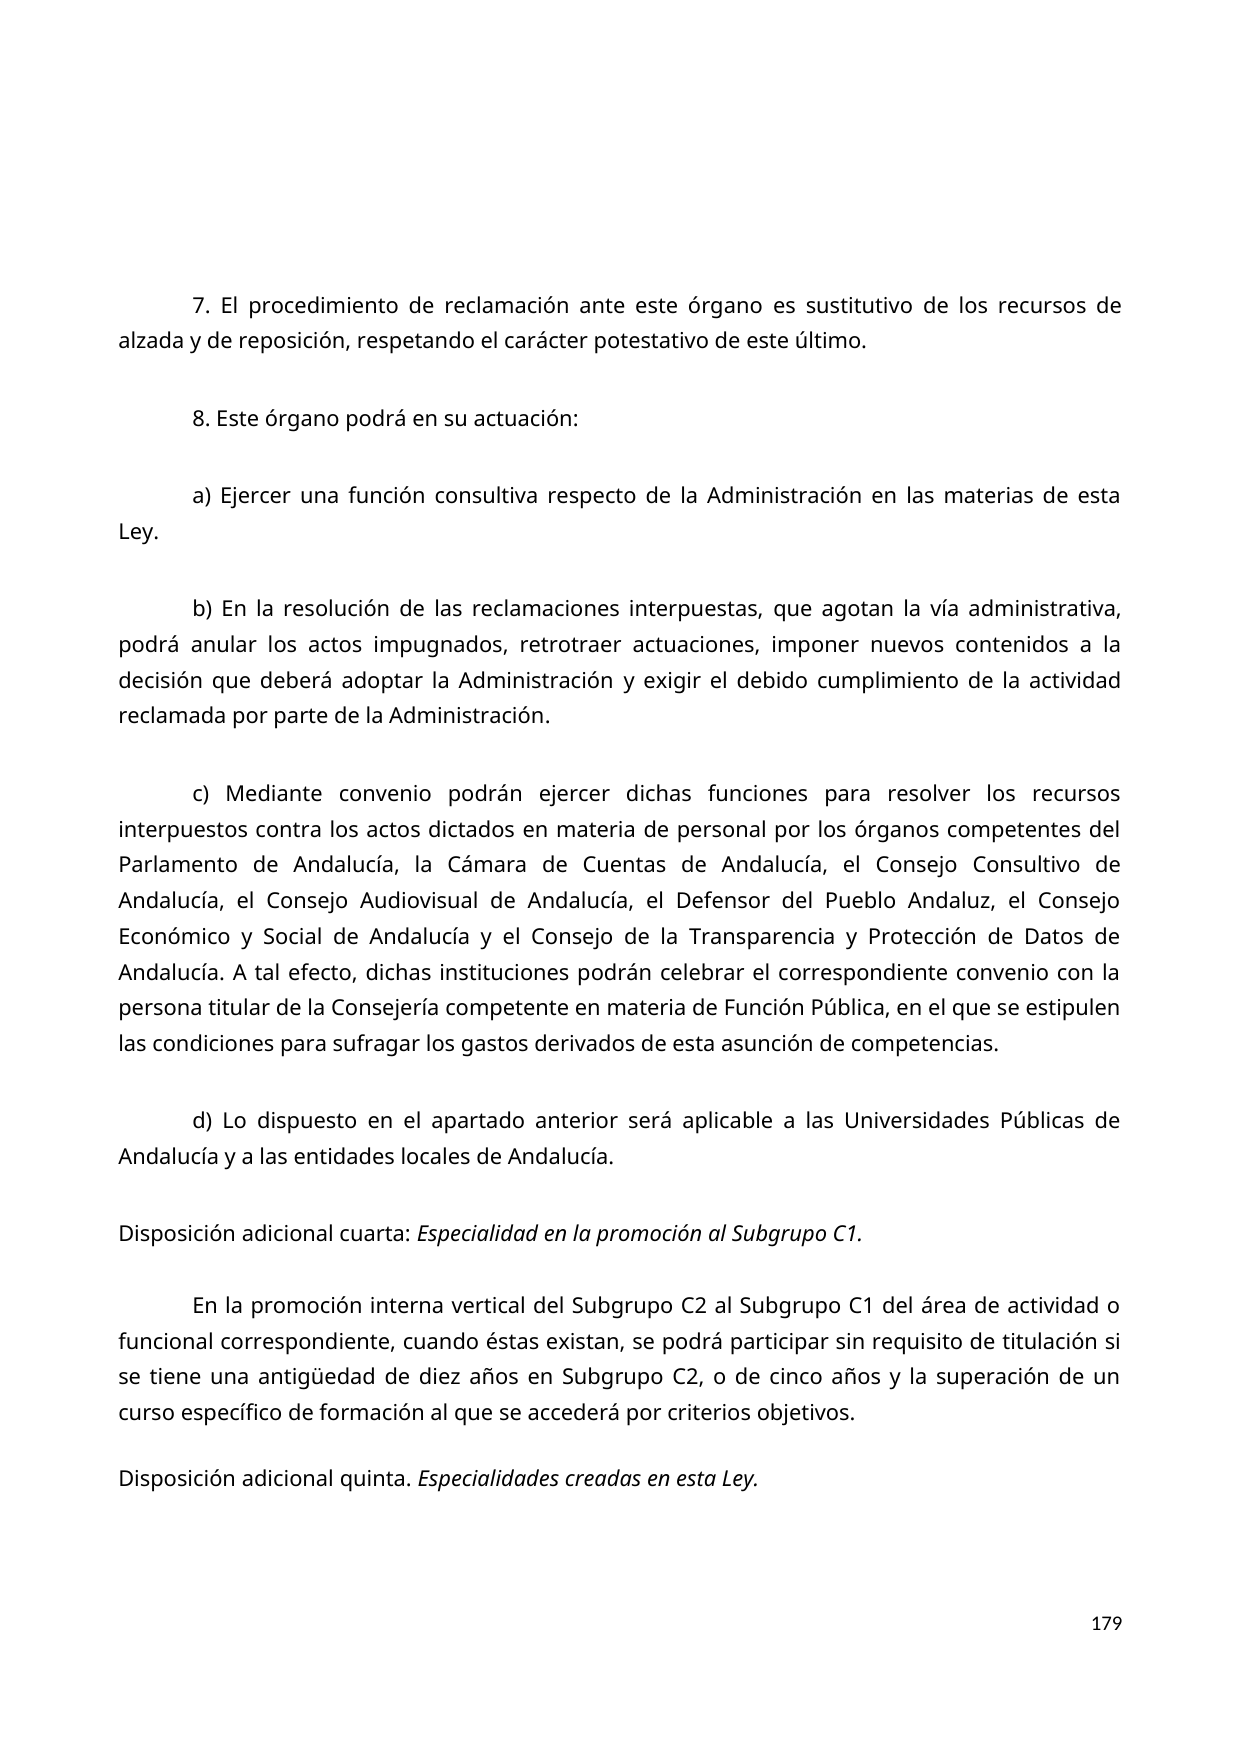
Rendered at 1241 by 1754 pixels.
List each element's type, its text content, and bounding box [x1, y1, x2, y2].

text Disposición adicional quinta. Especialidades creadas en esta Ley. [118, 1463, 1122, 1493]
text c) Mediante convenio podrán ejercer dichas funciones para resolver los recursos interpuestos contra los actos dictados en materia de personal por los órganos competentes del Parlamento de Andalucía, la Cámara de Cuentas de Andalucía, el Consejo Consultivo de Andalucía, el Consejo Audiovisual de Andalucía, el Defensor del Pueblo Andaluz, el Consejo Económico y Social de Andalucía y el Consejo de la Transparencia y Protección de Datos de Andalucía. A tal efecto, dichas instituciones podrán celebrar el correspondiente convenio con la persona titular de la Consejería competente en materia de Función Pública, en el que se estipulen las condiciones para sufragar los gastos derivados de esta asunción de competencias. [118, 778, 1122, 1058]
text En la promoción interna vertical del Subgrupo C2 al Subgrupo C1 del área de actividad o funcional correspondiente, cuando éstas existan, se podrá participar sin requisito de titulación si se tiene una antigüedad de diez años en Subgrupo C2, o de cinco años y la superación de un curso específico de formación al que se accederá por criterios objetivos. [118, 1290, 1122, 1427]
text b) En la resolución de las reclamaciones interpuestas, que agotan la vía administrativa, podrá anular los actos impugnados, retrotraer actuaciones, imponer nuevos contenidos a la decisión que deberá adoptar la Administración y exigir el debido cumplimiento de la actividad reclamada por parte de la Administración. [118, 593, 1122, 730]
text d) Lo dispuesto en el apartado anterior será aplicable a las Universidades Públicas de Andalucía y a las entidades locales de Andalucía. [118, 1105, 1122, 1171]
text 8. Este órgano podrá en su actuación: [118, 403, 1122, 432]
text Disposición adicional cuarta: Especialidad en la promoción al Subgrupo C1. [118, 1218, 1122, 1248]
text 7. El procedimiento de reclamación ante este órgano es sustitutivo de los recursos de alzada y de reposición, respetando el carácter potestativo de este último. [118, 289, 1122, 355]
text a) Ejercer una función consultiva respecto de la Administración en las materias de esta Ley. [118, 480, 1122, 546]
